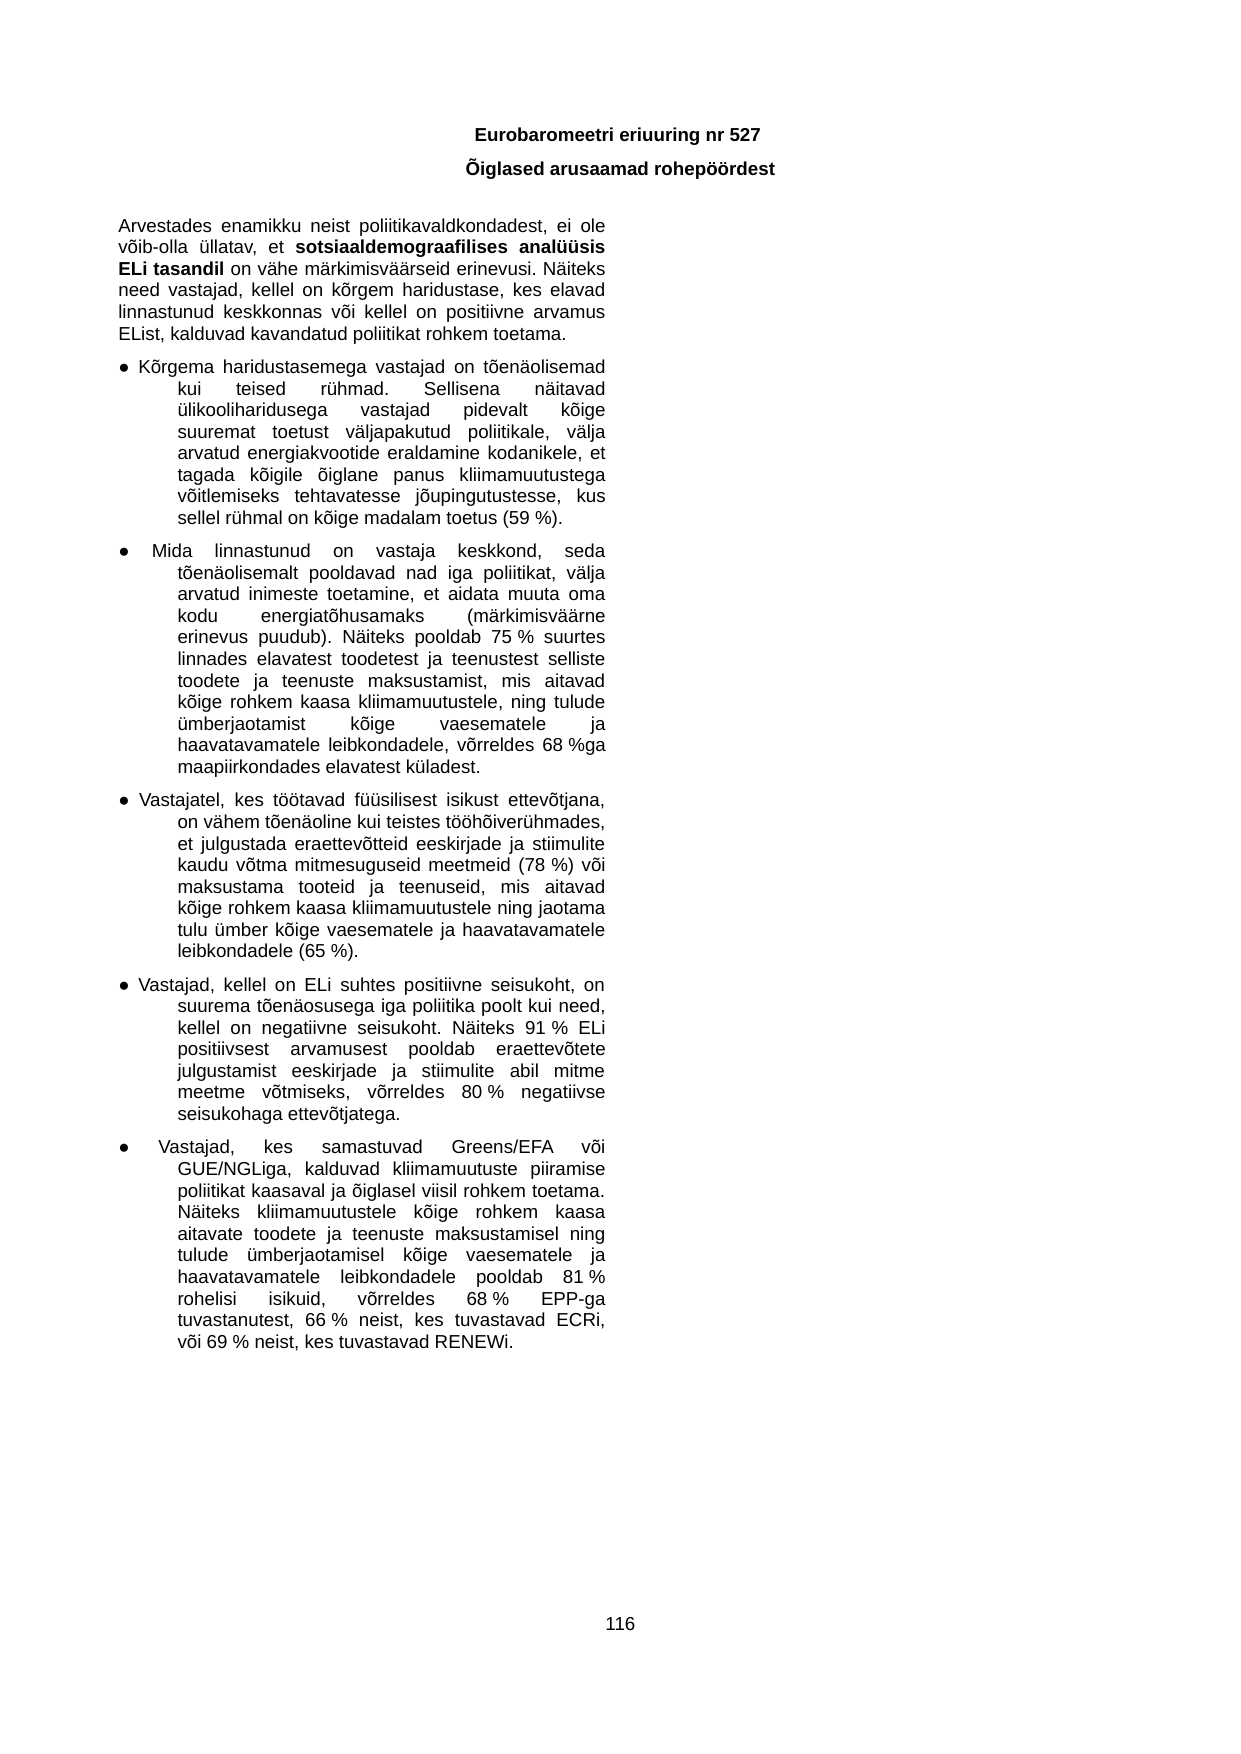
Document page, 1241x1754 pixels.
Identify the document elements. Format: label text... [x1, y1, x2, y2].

text ● Vastajad, kes samastuvad Greens/EFA või GUE/NGLiga, kalduvad kliimamuutuste piiramise poliitikat kaasaval ja õiglasel viisil rohkem toetama. Näiteks kliimamuutustele kõige rohkem kaasa aitavate toodete ja teenuste maksustamisel ning tulude ümberjaotamisel kõige vaesematele ja haavatavamatele leibkondadele pooldab 81 % rohelisi isikuid, võrreldes 68 % EPP-ga tuvastanutest, 66 % neist, kes tuvastavad ECRi, või 69 % neist, kes tuvastavad RENEWi. [118, 1136, 605, 1352]
text ● Kõrgema haridustasemega vastajad on tõenäolisemad kui teised rühmad. Sellisena näitavad ülikooliharidusega vastajad pidevalt kõige suuremat toetust väljapakutud poliitikale, välja arvatud energiakvootide eraldamine kodanikele, et tagada kõigile õiglane panus kliimamuutustega võitlemiseks tehtavatesse jõupingutustesse, kus sellel rühmal on kõige madalam toetus (59 %). [118, 356, 605, 528]
text ● Vastajad, kellel on ELi suhtes positiivne seisukoht, on suurema tõenäosusega iga poliitika poolt kui need, kellel on negatiivne seisukoht. Näiteks 91 % ELi positiivsest arvamusest pooldab eraettevõtete julgustamist eeskirjade ja stiimulite abil mitme meetme võtmiseks, võrreldes 80 % negatiivse seisukohaga ettevõtjatega. [118, 973, 605, 1124]
text ● Vastajatel, kes töötavad füüsilisest isikust ettevõtjana, on vähem tõenäoline kui teistes tööhõiverühmades, et julgustada eraettevõtteid eeskirjade ja stiimulite kaudu võtma mitmesuguseid meetmeid (78 %) või maksustama tooteid ja teenuseid, mis aitavad kõige rohkem kaasa kliimamuutustele ning jaotama tulu ümber kõige vaesematele ja haavatavamatele leibkondadele (65 %). [118, 789, 605, 962]
text ● Mida linnastunud on vastaja keskkond, seda tõenäolisemalt pooldavad nad iga poliitikat, välja arvatud inimeste toetamine, et aidata muuta oma kodu energiatõhusamaks (märkimisväärne erinevus puudub). Näiteks pooldab 75 % suurtes linnades elavatest toodetest ja teenustest selliste toodete ja teenuste maksustamist, mis aitavad kõige rohkem kaasa kliimamuutustele, ning tulude ümberjaotamist kõige vaesematele ja haavatavamatele leibkondadele, võrreldes 68 %ga maapiirkondades elavatest küladest. [118, 540, 605, 777]
text Arvestades enamikku neist poliitikavaldkondadest, ei ole võib-olla üllatav, et sotsiaaldemograafilises analüüsis ELi tasandil on vähe märkimisväärseid erinevusi. Näiteks need vastajad, kellel on kõrgem haridustase, kes elavad linnastunud keskkonnas või kellel on positiivne arvamus EList, kalduvad kavandatud poliitikat rohkem toetama. [118, 214, 605, 344]
